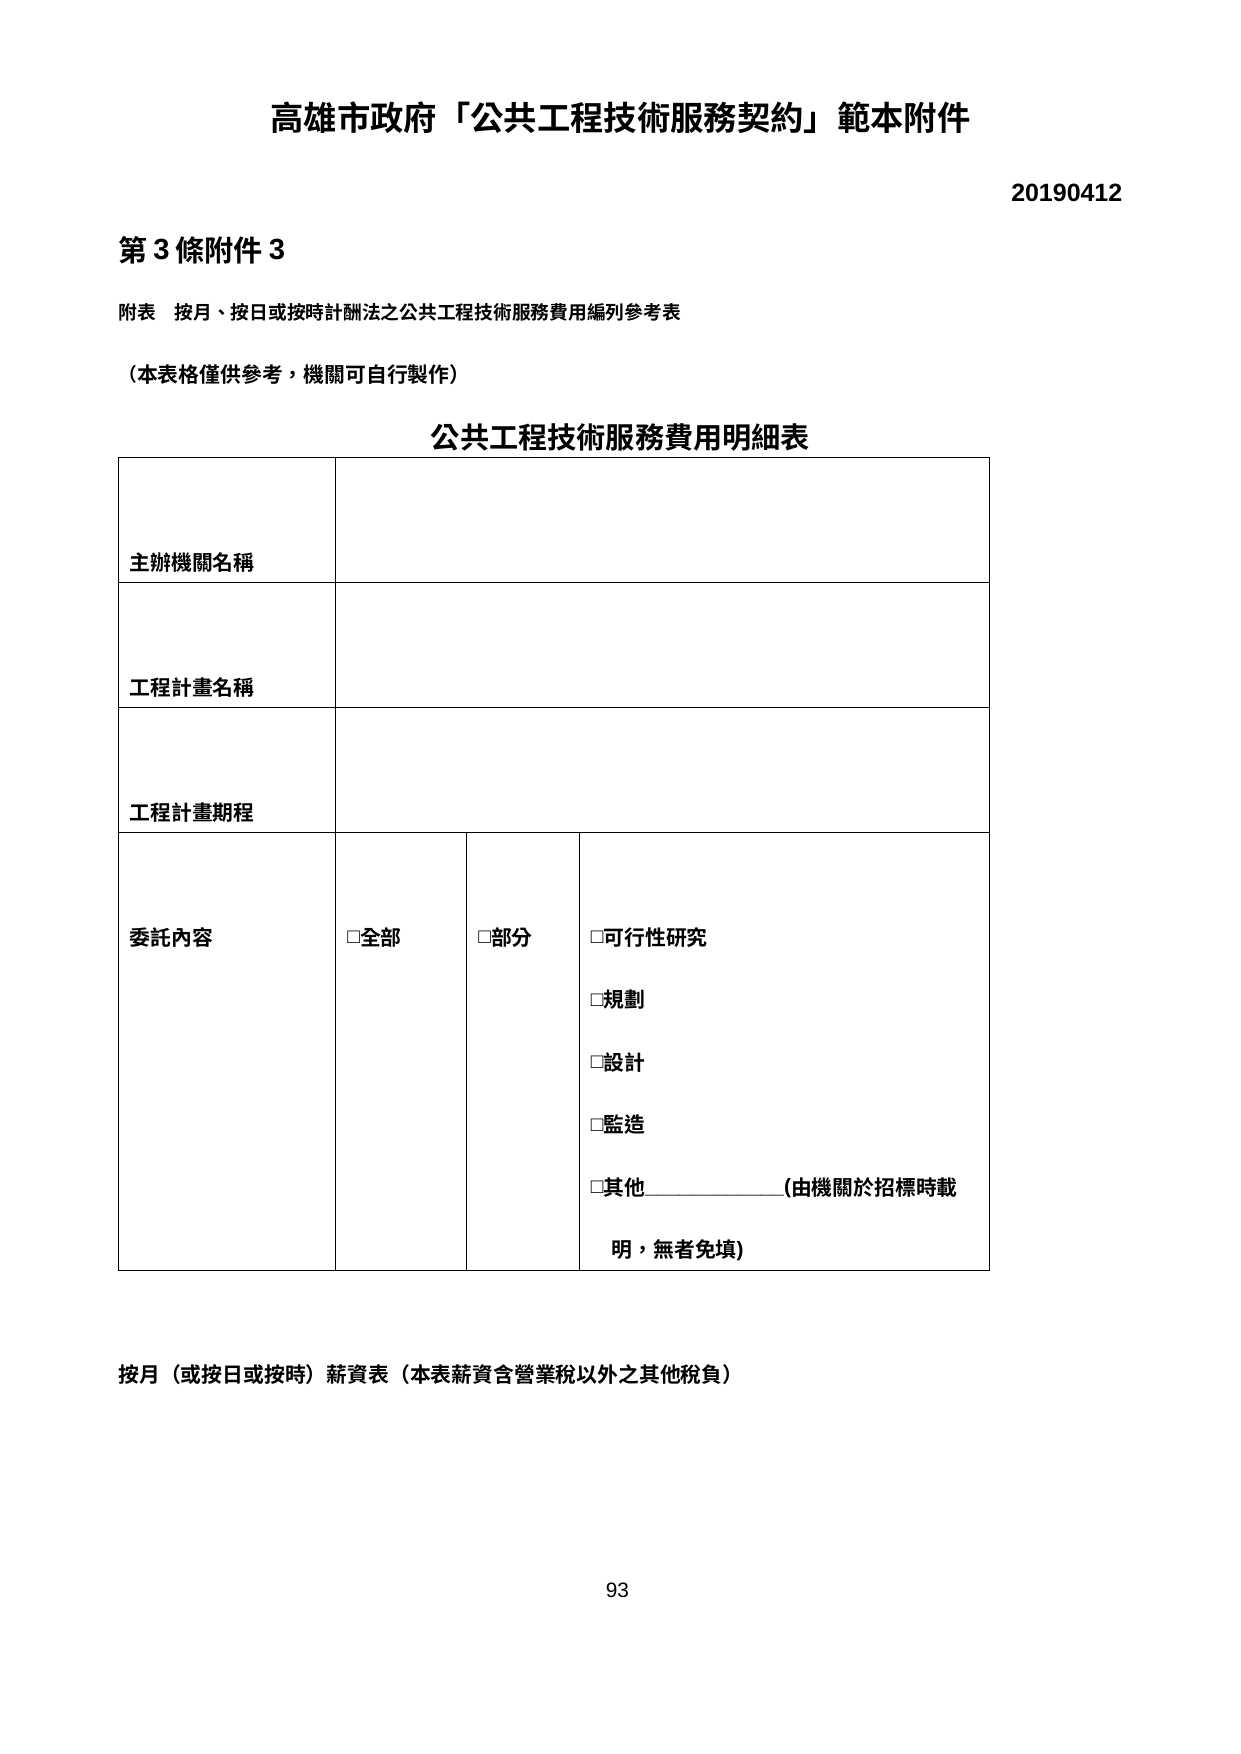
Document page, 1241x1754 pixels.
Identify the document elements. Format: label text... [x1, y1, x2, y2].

table_cell [336, 708, 989, 832]
text 公共工程技術服務費用明細表 [118, 394, 1122, 457]
table_cell 委託內容 [119, 833, 335, 1269]
table_cell 工程計畫期程 [119, 708, 335, 832]
text 第3條附件3 [118, 207, 1122, 269]
table_cell □全部 [336, 833, 466, 1269]
table_header 主辦機關名稱 [119, 458, 335, 582]
text 附表 按月、按日或按時計酬法之公共工程技術服務費用編列參考表 [118, 269, 1122, 332]
text （本表格僅供參考，機關可自行製作） [118, 332, 1122, 394]
table_cell □可行性研究 □規劃 □設計 □監造 □其他____________(由機關於招標時載明，無者免填) [580, 833, 989, 1269]
table_header [336, 458, 989, 582]
table_cell 工程計畫名稱 [119, 583, 335, 707]
table_cell □部分 [467, 833, 579, 1269]
table_cell [336, 583, 989, 707]
text 按月（或按日或按時）薪資表（本表薪資含營業稅以外之其他稅負） [118, 1332, 1122, 1394]
